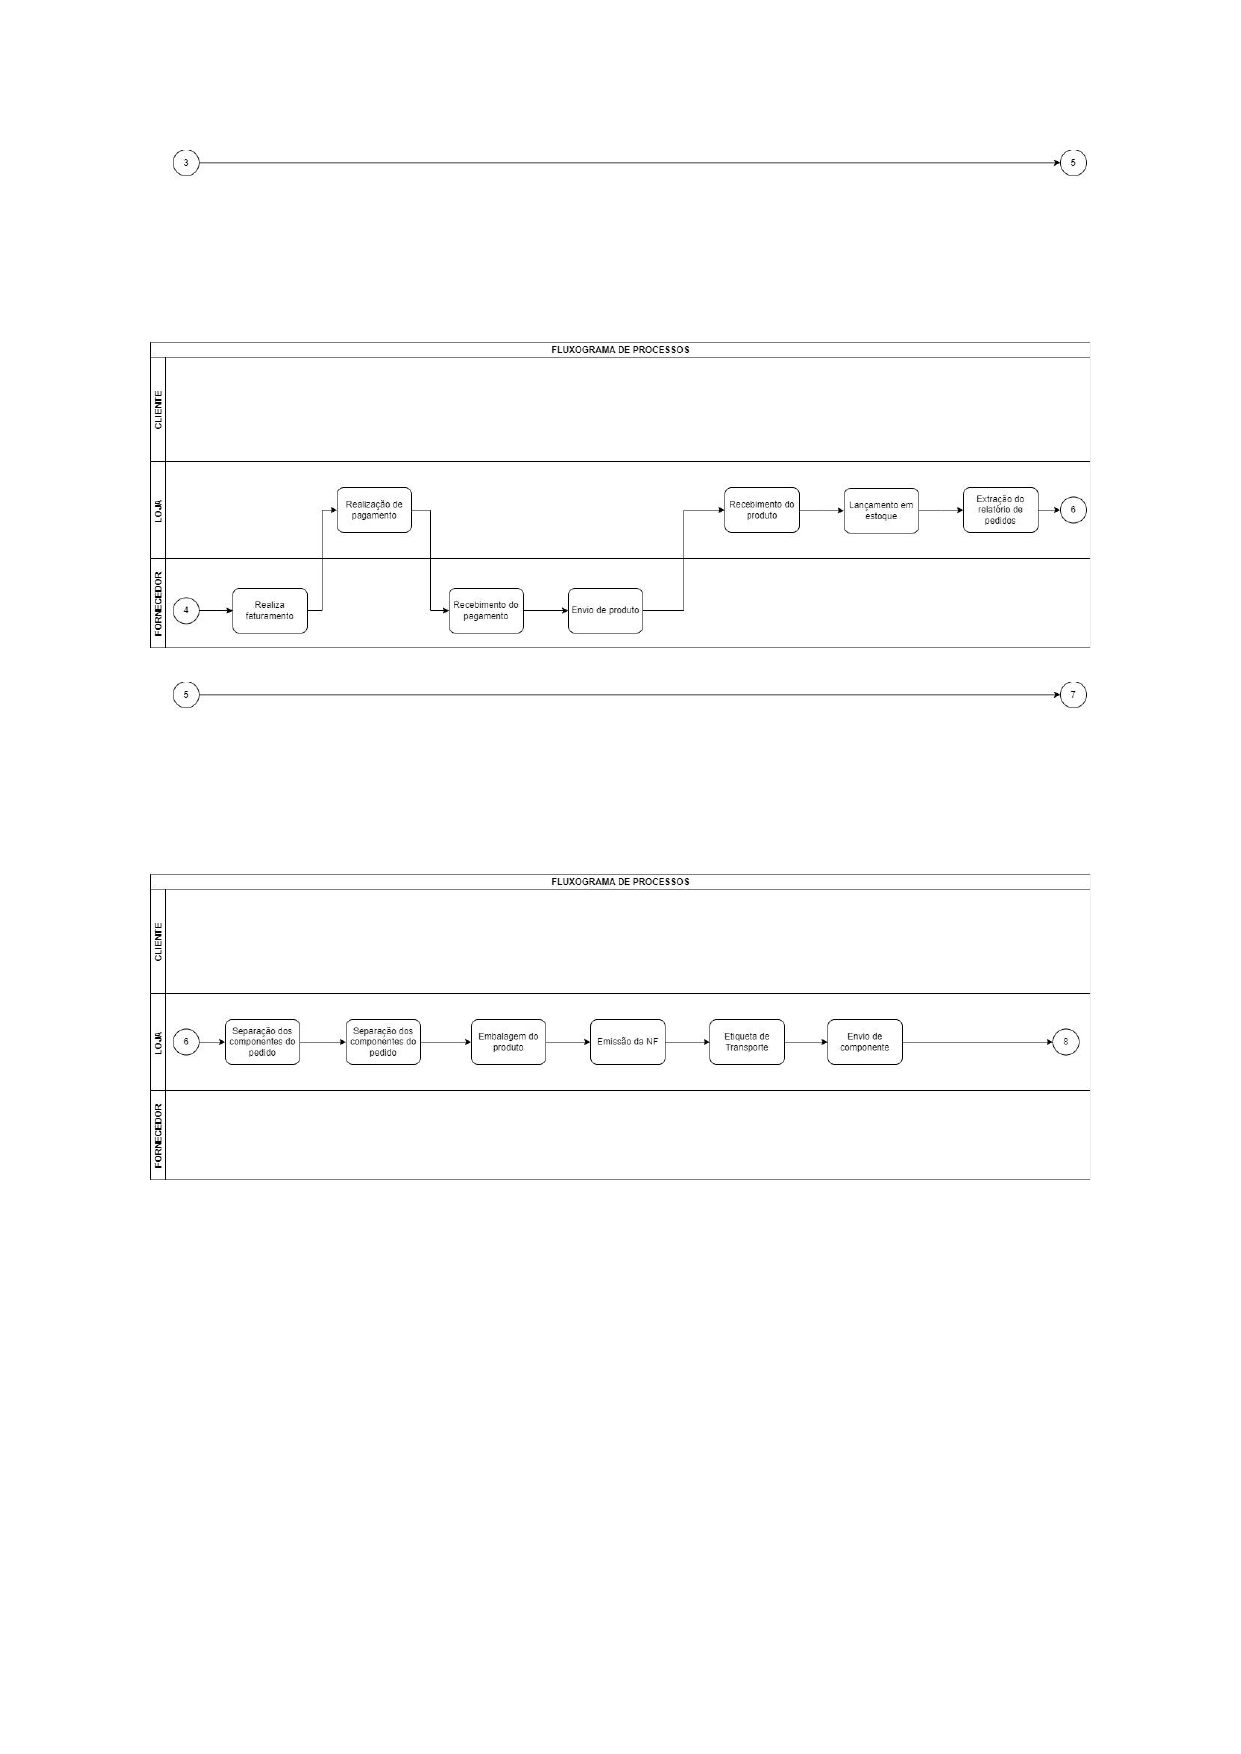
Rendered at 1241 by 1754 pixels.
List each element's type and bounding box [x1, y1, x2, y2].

picture [150, 682, 1091, 1180]
picture [150, 150, 1091, 648]
